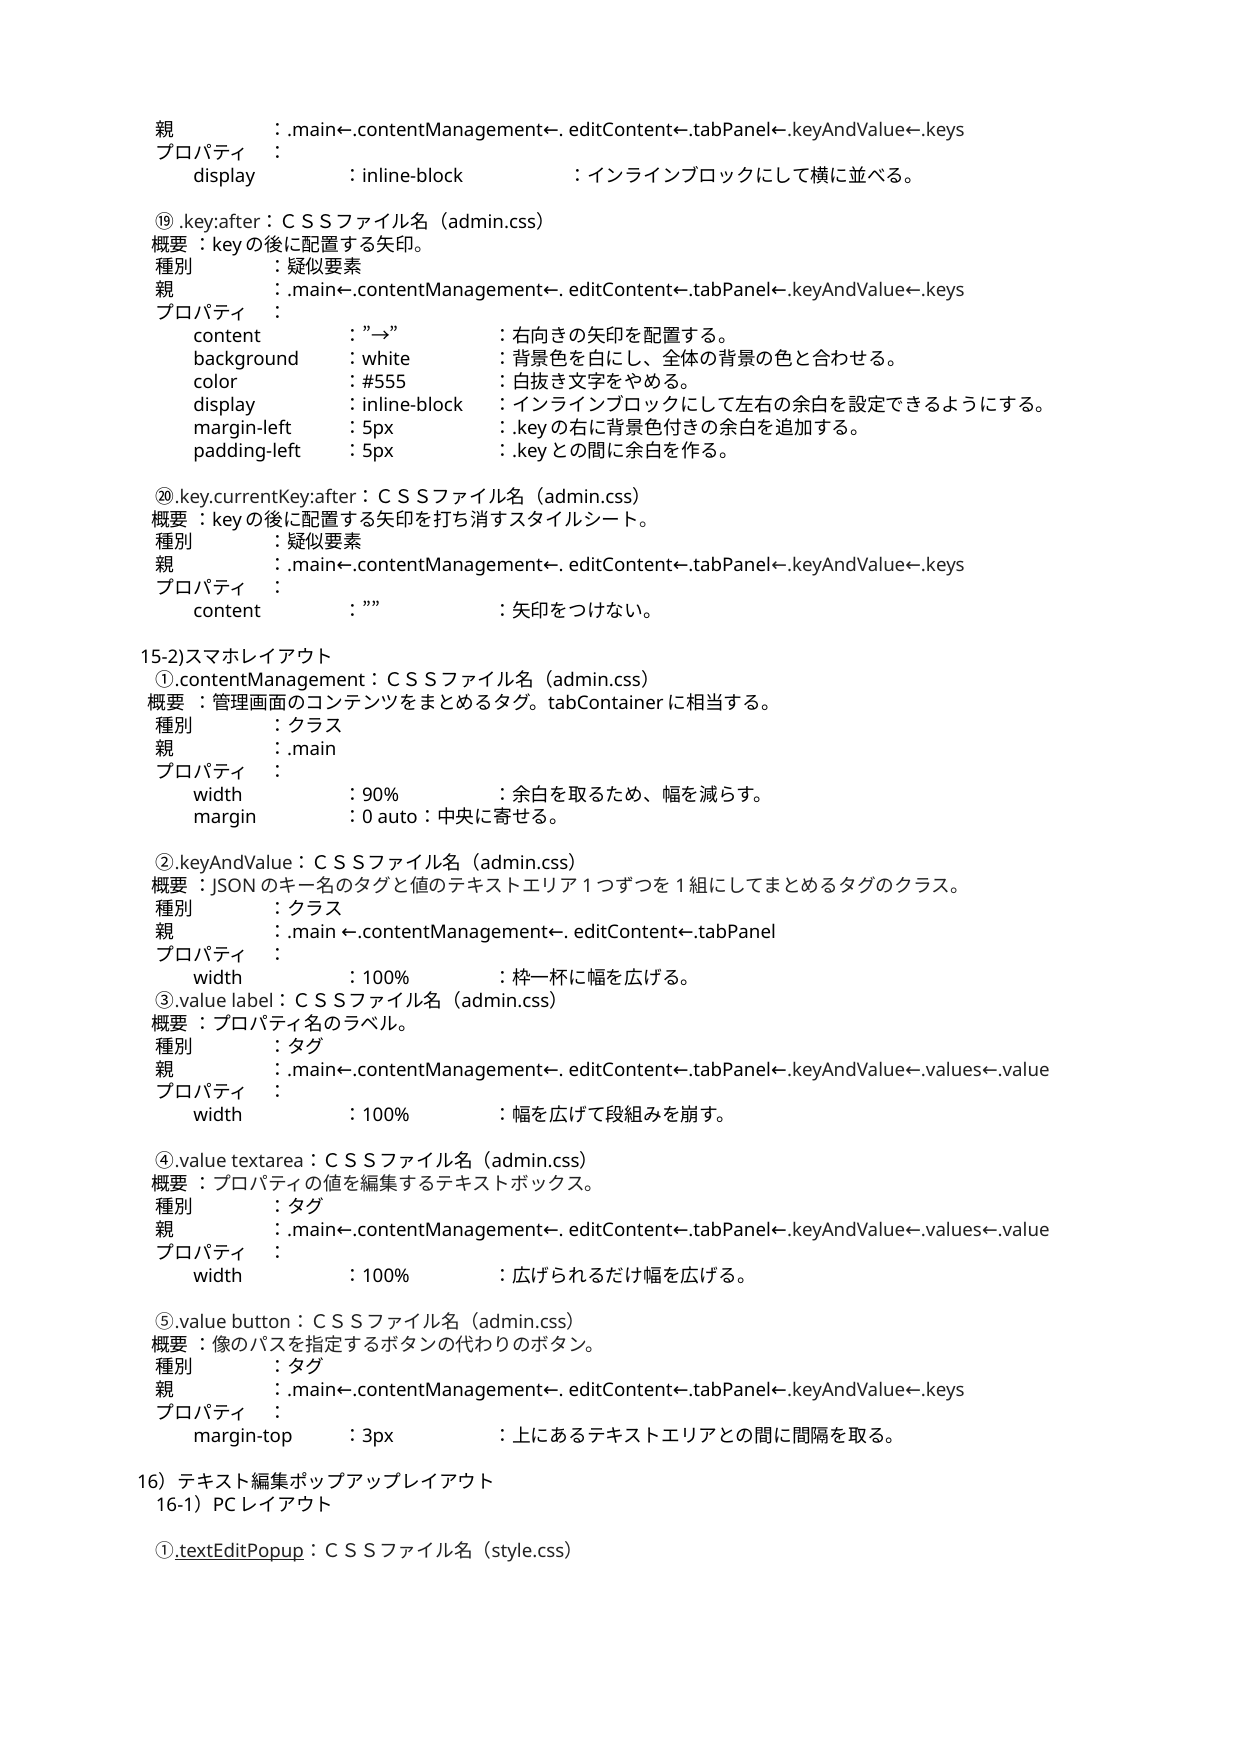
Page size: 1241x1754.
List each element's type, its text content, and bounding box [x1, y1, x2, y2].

text color ：#555 ：白抜き文字をやめる。 [118, 370, 1122, 393]
text 種別 ：疑似要素 [118, 531, 1122, 553]
text width ：90% ：余白を取るため、幅を減らす。 [118, 783, 1122, 806]
text プロパティ ： [118, 301, 1122, 324]
text 親 ：.main←.contentManagement←. editContent←.tabPanel←.keyAndValue←.keys [118, 118, 1122, 141]
text 親 ：.main←.contentManagement←. editContent←.tabPanel←.keyAndValue←.keys [118, 1378, 1122, 1401]
text content ：”” ：矢印をつけない。 [118, 599, 1122, 622]
text ①.contentManagement：ＣＳＳファイル名（admin.css） [118, 668, 1122, 691]
text プロパティ ： [118, 943, 1122, 966]
text 種別 ：タグ [118, 1195, 1122, 1218]
text 概要 ：JSONのキー名のタグと値のテキストエリア1つずつを1組にしてまとめるタグのクラス。 [118, 874, 1122, 897]
text ②.keyAndValue：ＣＳＳファイル名（admin.css） [118, 851, 1122, 874]
text 概要 ：プロパティ名のラベル。 [118, 1012, 1122, 1035]
text padding-left ：5px ：.keyとの間に余白を作る。 [118, 439, 1122, 462]
text 概要 ：keyの後に配置する矢印。 [118, 233, 1122, 256]
text background ：white ：背景色を白にし、全体の背景の色と合わせる。 [118, 347, 1122, 370]
text margin-left ：5px ：.keyの右に背景色付きの余白を追加する。 [118, 416, 1122, 439]
text width ：100% ：幅を広げて段組みを崩す。 [118, 1103, 1122, 1126]
text 親 ：.main←.contentManagement←. editContent←.tabPanel←.keyAndValue←.keys [118, 553, 1122, 576]
text 親 ：.main ←.contentManagement←. editContent←.tabPanel [118, 920, 1122, 943]
text content ：”→” ：右向きの矢印を配置する。 [118, 324, 1122, 347]
text 概要 ：keyの後に配置する矢印を打ち消すスタイルシート。 [118, 508, 1122, 531]
text ⑤.value button：ＣＳＳファイル名（admin.css） [118, 1310, 1122, 1333]
text ④.value textarea：ＣＳＳファイル名（admin.css） [118, 1149, 1122, 1172]
text 親 ：.main←.contentManagement←. editContent←.tabPanel←.keyAndValue←.values←.value [118, 1058, 1122, 1081]
text 親 ：.main [118, 737, 1122, 760]
text 概要 ：管理画面のコンテンツをまとめるタグ。tabContainerに相当する。 [118, 691, 1122, 714]
text 15-2)スマホレイアウト [118, 645, 1122, 668]
text ⑳.key.currentKey:after：ＣＳＳファイル名（admin.css） [118, 485, 1122, 508]
text 親 ：.main←.contentManagement←. editContent←.tabPanel←.keyAndValue←.keys [118, 278, 1122, 301]
text 種別 ：タグ [118, 1035, 1122, 1058]
text プロパティ ： [118, 141, 1122, 164]
text ③.value label：ＣＳＳファイル名（admin.css） [118, 989, 1122, 1012]
text 種別 ：クラス [118, 714, 1122, 737]
text 親 ：.main←.contentManagement←. editContent←.tabPanel←.keyAndValue←.values←.value [118, 1218, 1122, 1241]
text プロパティ ： [118, 760, 1122, 783]
text 種別 ：タグ [118, 1356, 1122, 1378]
text プロパティ ： [118, 1401, 1122, 1424]
text display ：inline-block ：インラインブロックにして横に並べる。 [118, 164, 1122, 187]
text 種別 ：クラス [118, 897, 1122, 920]
text プロパティ ： [118, 1241, 1122, 1264]
text 16-1）PCレイアウト [118, 1493, 1122, 1516]
text width ：100% ：広げられるだけ幅を広げる。 [118, 1264, 1122, 1287]
text margin-top ：3px ：上にあるテキストエリアとの間に間隔を取る。 [118, 1424, 1122, 1447]
text 種別 ：疑似要素 [118, 256, 1122, 278]
text ⑲ .key:after：ＣＳＳファイル名（admin.css） [118, 210, 1122, 233]
text display ：inline-block ：インラインブロックにして左右の余白を設定できるようにする。 [118, 393, 1122, 416]
text 概要 ：像のパスを指定するボタンの代わりのボタン。 [118, 1333, 1122, 1356]
text margin ：0 auto ：中央に寄せる。 [118, 806, 1122, 828]
text 16）テキスト編集ポップアップレイアウト [118, 1470, 1122, 1493]
text プロパティ ： [118, 576, 1122, 599]
text ①.textEditPopup：ＣＳＳファイル名（style.css） [118, 1539, 1122, 1562]
text プロパティ ： [118, 1081, 1122, 1103]
text width ：100% ：枠一杯に幅を広げる。 [118, 966, 1122, 989]
text 概要 ：プロパティの値を編集するテキストボックス。 [118, 1172, 1122, 1195]
